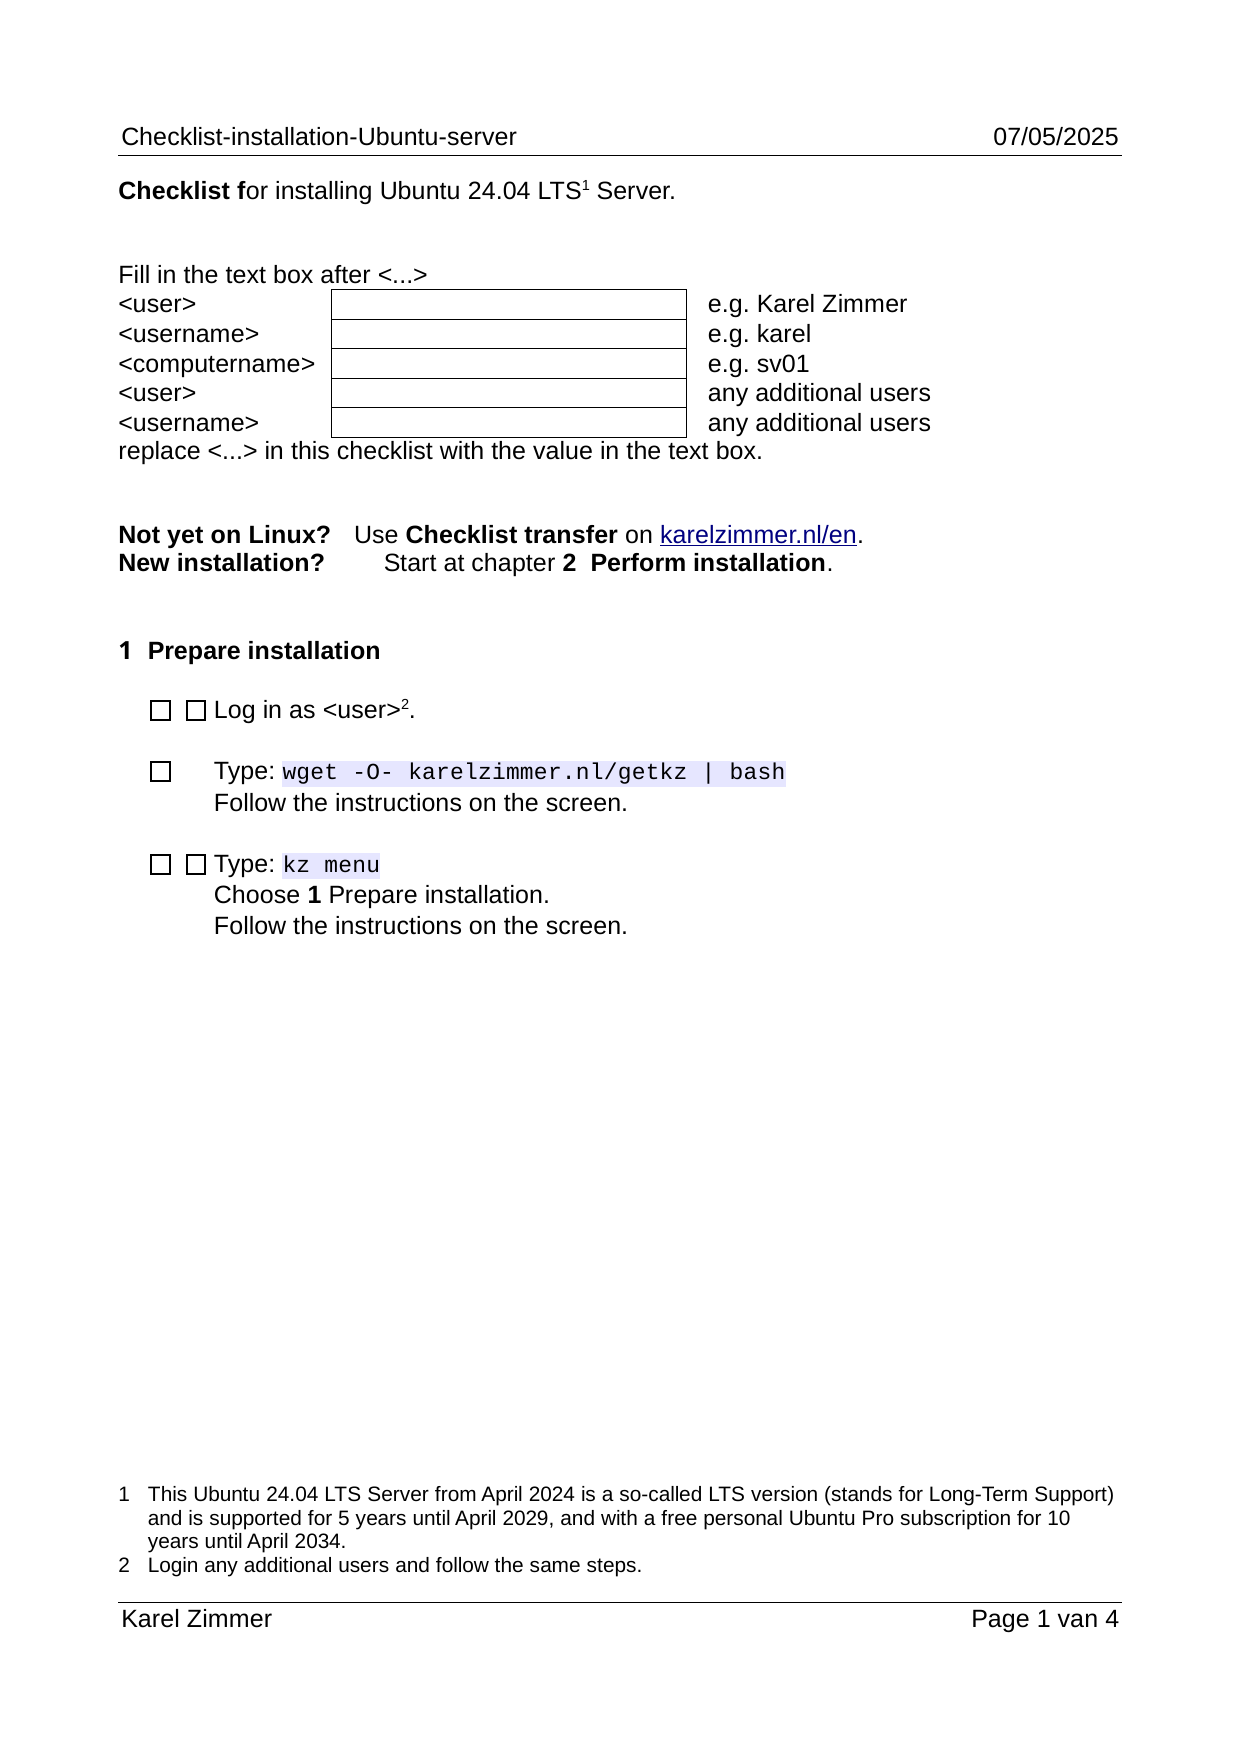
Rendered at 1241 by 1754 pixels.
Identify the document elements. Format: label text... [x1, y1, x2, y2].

list Prepare installation [118, 633, 1122, 667]
text e.g. sv01 [687, 348, 1122, 378]
table_cell [118, 788, 142, 818]
table_cell [118, 848, 142, 880]
table_header [177, 695, 213, 726]
text <username> [118, 407, 331, 437]
table_header [118, 695, 142, 726]
table_cell [142, 818, 177, 848]
table_cell Follow the instructions on the screen. [213, 788, 1122, 818]
text <computername> [118, 348, 331, 378]
table_cell Type: wget -O- karelzimmer.nl/getkz | bash [213, 756, 1122, 788]
table_cell [177, 726, 213, 756]
table_cell [213, 726, 1122, 756]
text e.g. karel [687, 319, 1122, 348]
table_cell [177, 911, 213, 941]
text <username> [118, 319, 331, 348]
table_cell [213, 818, 1122, 848]
table_cell [142, 756, 177, 788]
table_cell [142, 726, 177, 756]
text <user> [118, 378, 331, 407]
table_cell [142, 848, 177, 880]
text Checklist for installing Ubuntu 24.04 LTS Server. [118, 177, 1122, 205]
table_cell [118, 818, 142, 848]
table_cell Choose 1 Prepare installation. [213, 880, 1122, 911]
text Fill in the text box after <...> [118, 261, 1122, 289]
table_cell [142, 788, 177, 818]
table_cell [177, 848, 213, 880]
table_cell [118, 726, 142, 756]
table_cell [118, 756, 142, 788]
text <user> [118, 289, 331, 319]
table_cell [118, 880, 142, 911]
text New installation? Start at chapter 2 Perform installation. [118, 549, 1122, 577]
table_header Log in as <user>. [213, 695, 1122, 726]
text any additional users [687, 378, 1122, 407]
table_cell [118, 911, 142, 941]
table_cell [177, 788, 213, 818]
table_cell [177, 756, 213, 788]
table_cell Type: kz menu [213, 848, 1122, 880]
text e.g. Karel Zimmer [687, 289, 1122, 319]
text any additional users [687, 407, 1122, 437]
table_cell [142, 880, 177, 911]
table_cell [142, 911, 177, 941]
table_cell [177, 880, 213, 911]
text This Ubuntu 24.04 LTS Server from April 2024 is a so-called LTS version (stands for Long-Term Support) and is supported for 5 years until April 2029, and with a free personal Ubuntu Pro subscription for 10 years until April 2034. [118, 1483, 1122, 1553]
table_cell Follow the instructions on the screen. [213, 911, 1122, 941]
text Not yet on Linux? Use Checklist transfer on karelzimmer.nl/en. [118, 521, 1122, 549]
text replace <...> in this checklist with the value in the text box. [118, 437, 1122, 465]
table_cell [177, 818, 213, 848]
table_header [142, 695, 177, 726]
